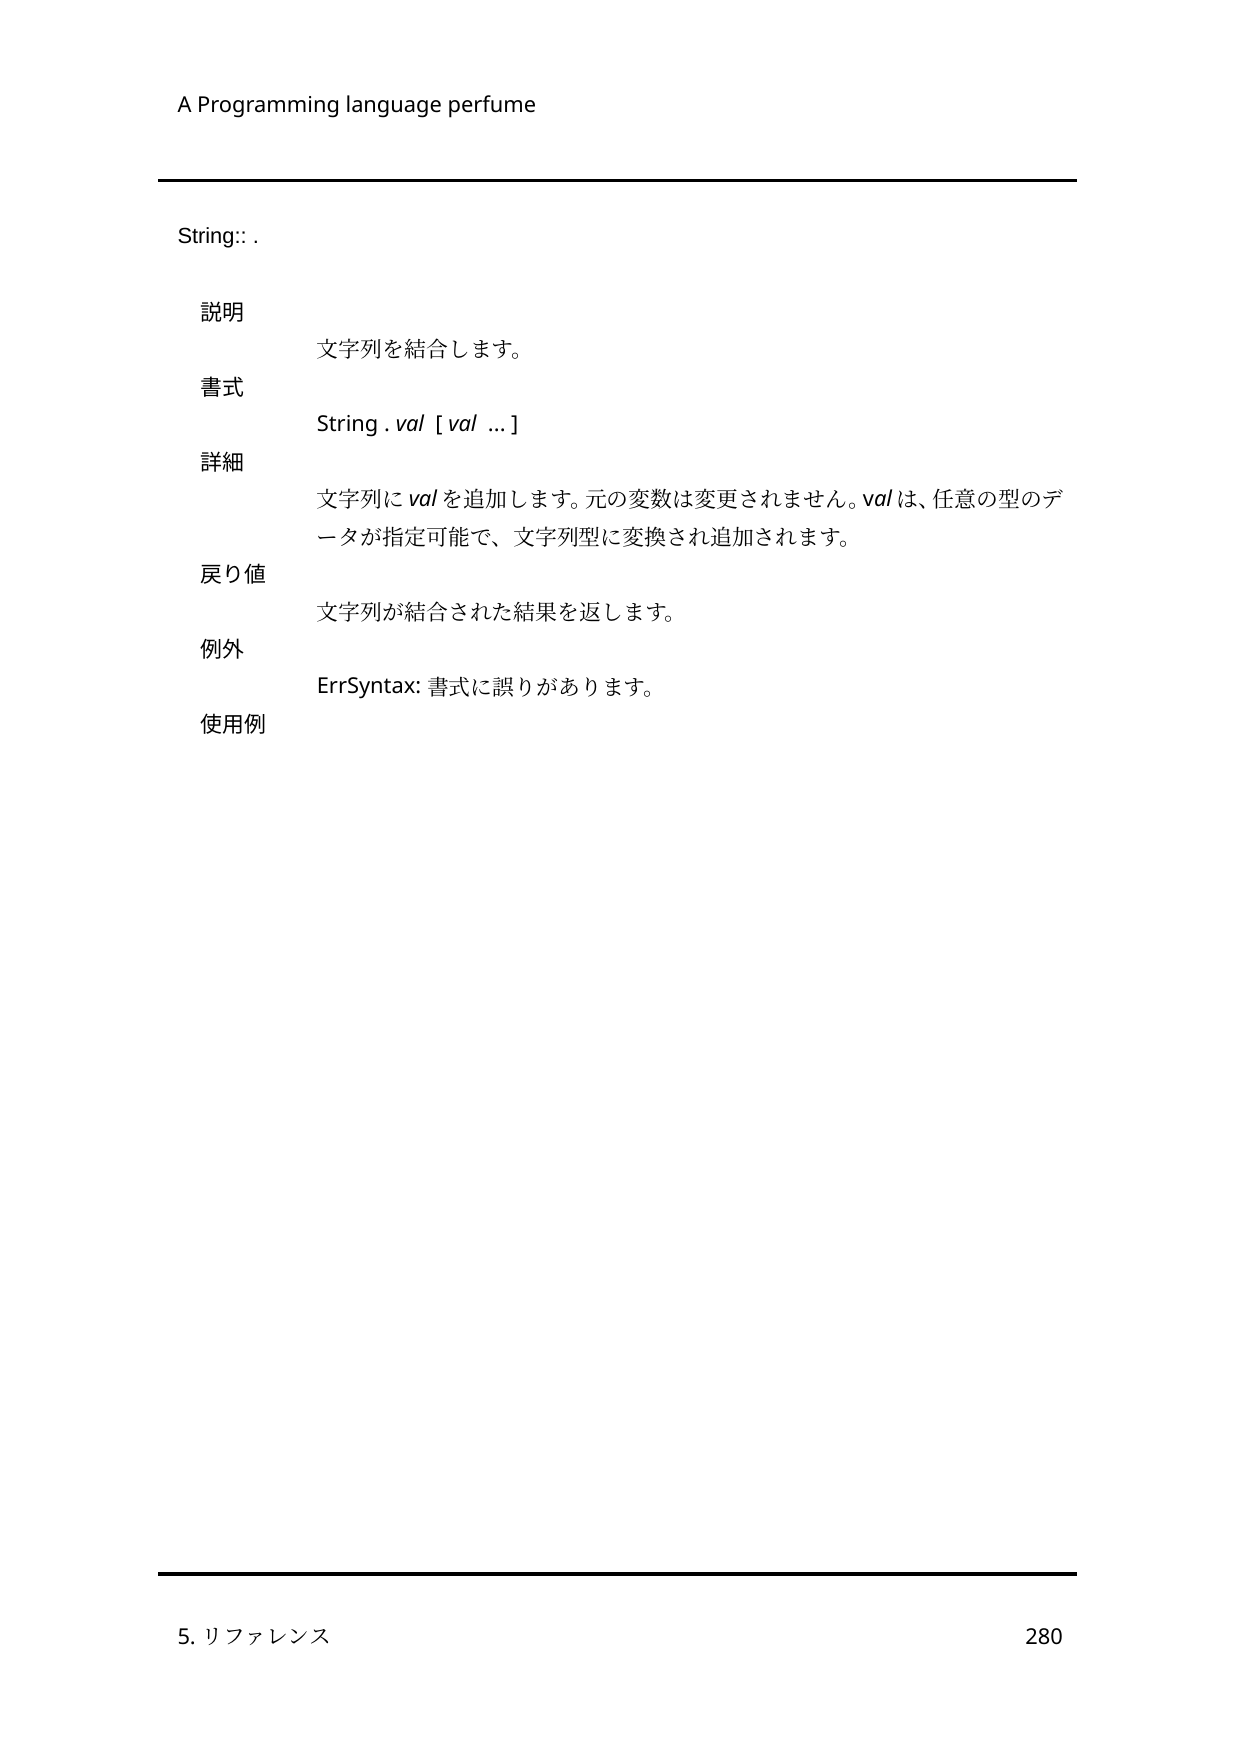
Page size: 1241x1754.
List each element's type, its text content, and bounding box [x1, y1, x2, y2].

subtitle String:: . [177, 217, 1063, 254]
table_cell 戻り値 [200, 554, 317, 629]
table_cell 書式 [200, 367, 317, 442]
table_header 説明 [200, 292, 317, 367]
table_cell String . val [ val ... ] [317, 367, 1063, 442]
table_cell 詳細 [200, 442, 317, 554]
table_cell 使用例 [200, 704, 317, 779]
table_cell 文字列が結合された結果を返します。 [317, 554, 1063, 629]
table_cell 文字列にvalを追加します。元の変数は変更されません。valは、任意の型のデータが指定可能で、文字列型に変換され追加されます。 [317, 442, 1063, 554]
table_cell ErrSyntax: 書式に誤りがあります。 [317, 629, 1063, 704]
table_cell [317, 704, 1063, 779]
table_header 文字列を結合します。 [317, 292, 1063, 367]
table_cell 例外 [200, 629, 317, 704]
